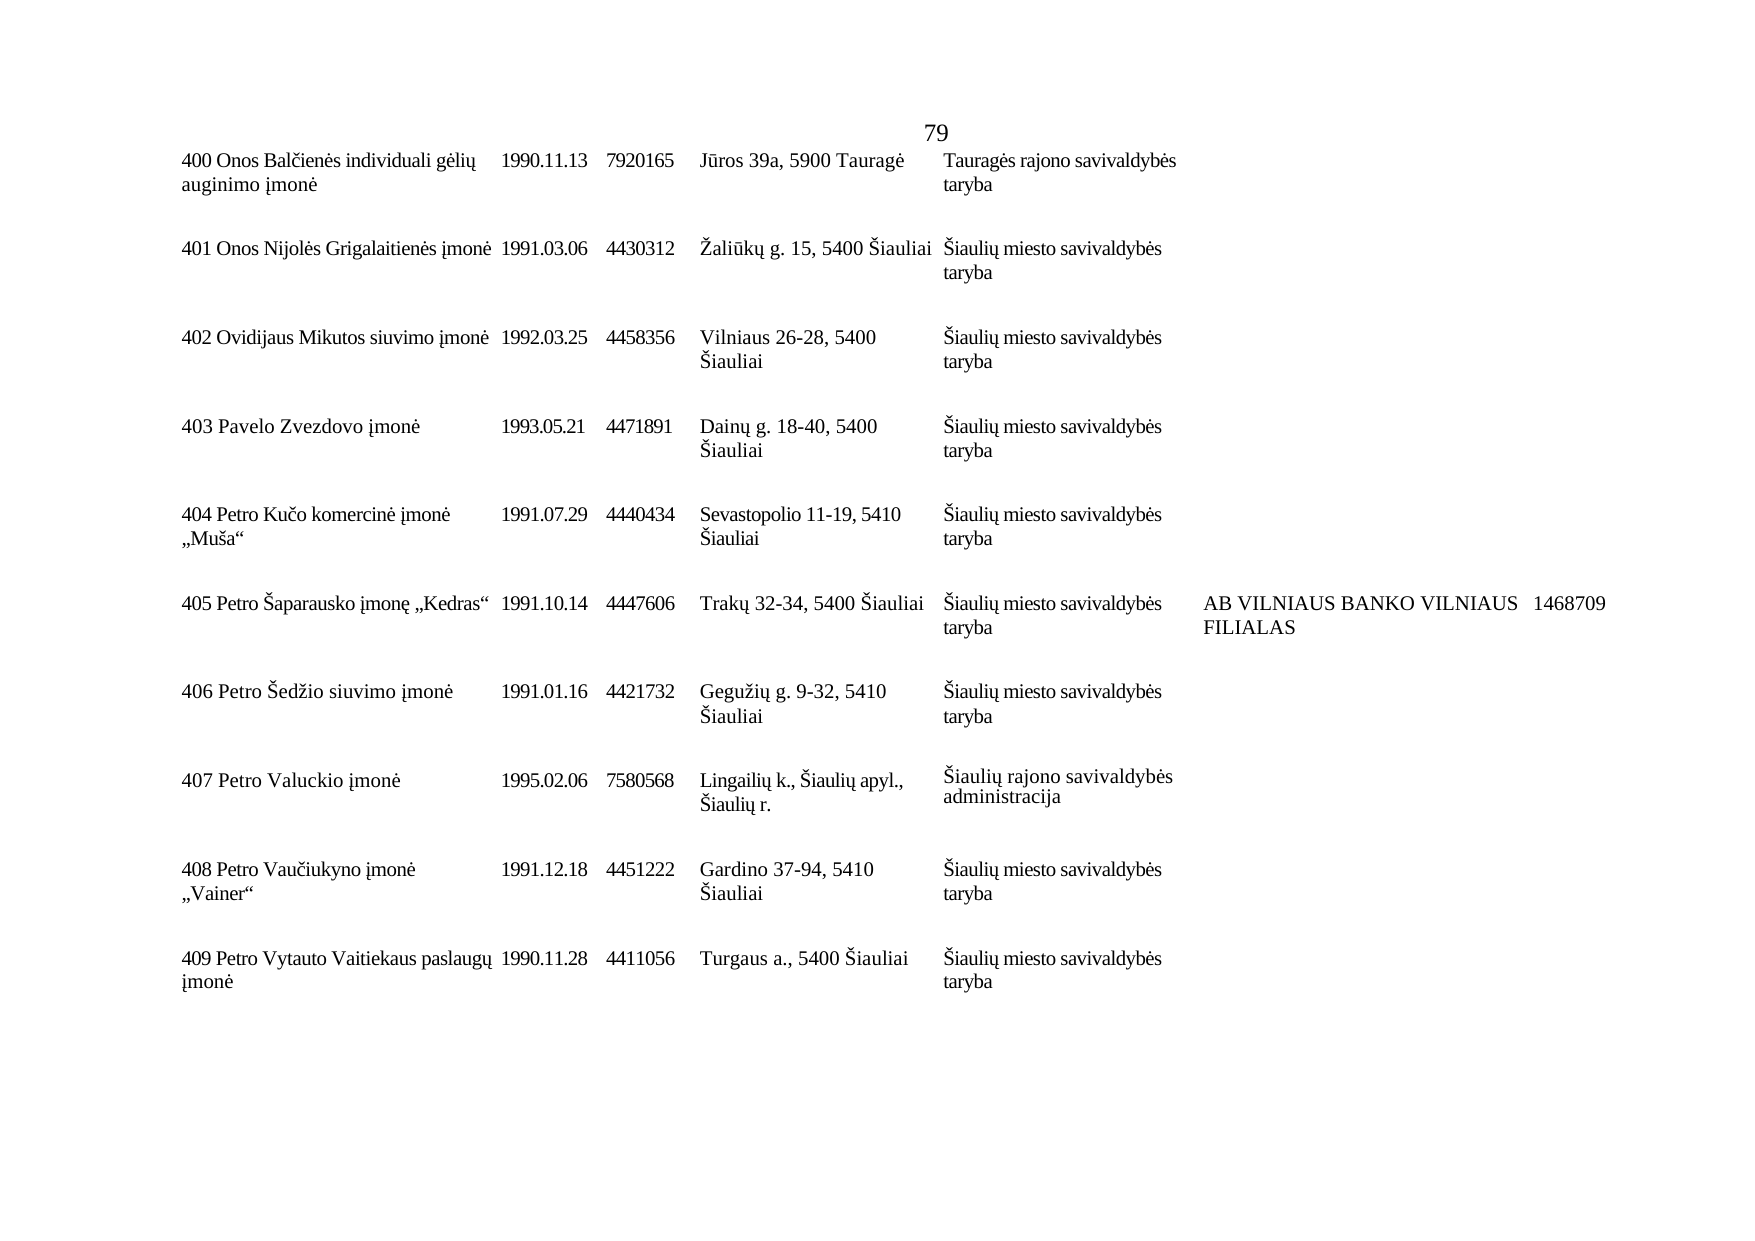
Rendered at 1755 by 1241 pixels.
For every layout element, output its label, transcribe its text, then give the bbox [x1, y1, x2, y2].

table_cell 1991.07.29 [496, 502, 602, 591]
table_cell 1991.10.14 [496, 591, 602, 679]
table_cell 7580568 [602, 768, 695, 857]
table_cell [1199, 236, 1610, 325]
table_cell Tauragės rajono savivaldybės taryba [939, 148, 1199, 236]
table_cell 407 Petro Valuckio įmonė [177, 768, 496, 857]
table_cell 1995.02.06 [496, 768, 602, 857]
table_cell [1199, 680, 1610, 768]
table_cell 400 Onos Balčienės individuali gėlių auginimo įmonė [177, 148, 496, 236]
table_cell Trakų 32-34, 5400 Šiauliai [695, 591, 939, 679]
table_cell 1992.03.25 [496, 325, 602, 413]
table_cell 4451222 [602, 857, 695, 945]
table_cell 1990.11.28 [496, 945, 602, 1034]
table_cell Žaliūkų g. 15, 5400 Šiauliai [695, 236, 939, 325]
table_cell Šiaulių rajono savivaldybės administracija [939, 768, 1199, 857]
table_cell Lingailių k., Šiaulių apyl., Šiaulių r. [695, 768, 939, 857]
table_cell 7920165 [602, 148, 695, 236]
table_cell 405 Petro Šaparausko įmonę „Kedras“ [177, 591, 496, 679]
table_cell AB VILNIAUS BANKO VILNIAUS 1468709 FILIALAS [1199, 591, 1610, 679]
table_cell [1199, 148, 1610, 236]
table_cell Gegužių g. 9-32, 5410 Šiauliai [695, 680, 939, 768]
table_cell 4440434 [602, 502, 695, 591]
table_cell Dainų g. 18-40, 5400 Šiauliai [695, 414, 939, 502]
table_cell 403 Pavelo Zvezdovo įmonė [177, 414, 496, 502]
table_cell Turgaus a., 5400 Šiauliai [695, 945, 939, 1034]
table_cell 4458356 [602, 325, 695, 413]
table_cell 1991.12.18 [496, 857, 602, 945]
table_cell Vilniaus 26-28, 5400 Šiauliai [695, 325, 939, 413]
table_cell Jūros 39a, 5900 Tauragė [695, 148, 939, 236]
table_cell Šiaulių miesto savivaldybės taryba [939, 236, 1199, 325]
table_cell Šiaulių miesto savivaldybės taryba [939, 502, 1199, 591]
table_cell 1990.11.13 [496, 148, 602, 236]
table_cell 1993.05.21 [496, 414, 602, 502]
table_cell [1199, 325, 1610, 413]
table_cell Šiaulių miesto savivaldybės taryba [939, 857, 1199, 945]
table_cell Šiaulių miesto savivaldybės taryba [939, 945, 1199, 1034]
table_cell Šiaulių miesto savivaldybės taryba [939, 591, 1199, 679]
table_cell Šiaulių miesto savivaldybės taryba [939, 414, 1199, 502]
table_cell [1199, 857, 1610, 945]
table_cell 406 Petro Šedžio siuvimo įmonė [177, 680, 496, 768]
table_cell 404 Petro Kučo komercinė įmonė „Muša“ [177, 502, 496, 591]
table_cell 4421732 [602, 680, 695, 768]
table_cell 408 Petro Vaučiukyno įmonė „Vainer“ [177, 857, 496, 945]
table_cell Sevastopolio 11-19, 5410 Šiauliai [695, 502, 939, 591]
table_cell 402 Ovidijaus Mikutos siuvimo įmonė [177, 325, 496, 413]
table_cell 1991.01.16 [496, 680, 602, 768]
table_cell [1199, 414, 1610, 502]
table_cell [1199, 768, 1610, 857]
table_cell 4411056 [602, 945, 695, 1034]
table_cell 4430312 [602, 236, 695, 325]
table_cell [1199, 945, 1610, 1034]
table_cell Šiaulių miesto savivaldybės taryba [939, 325, 1199, 413]
table_cell [1199, 502, 1610, 591]
table_cell Šiaulių miesto savivaldybės taryba [939, 680, 1199, 768]
table_cell 4471891 [602, 414, 695, 502]
table_cell 4447606 [602, 591, 695, 679]
table_cell Gardino 37-94, 5410 Šiauliai [695, 857, 939, 945]
table_cell 1991.03.06 [496, 236, 602, 325]
table_cell 409 Petro Vytauto Vaitiekaus paslaugų įmonė [177, 945, 496, 1034]
table_cell 401 Onos Nijolės Grigalaitienės įmonė [177, 236, 496, 325]
